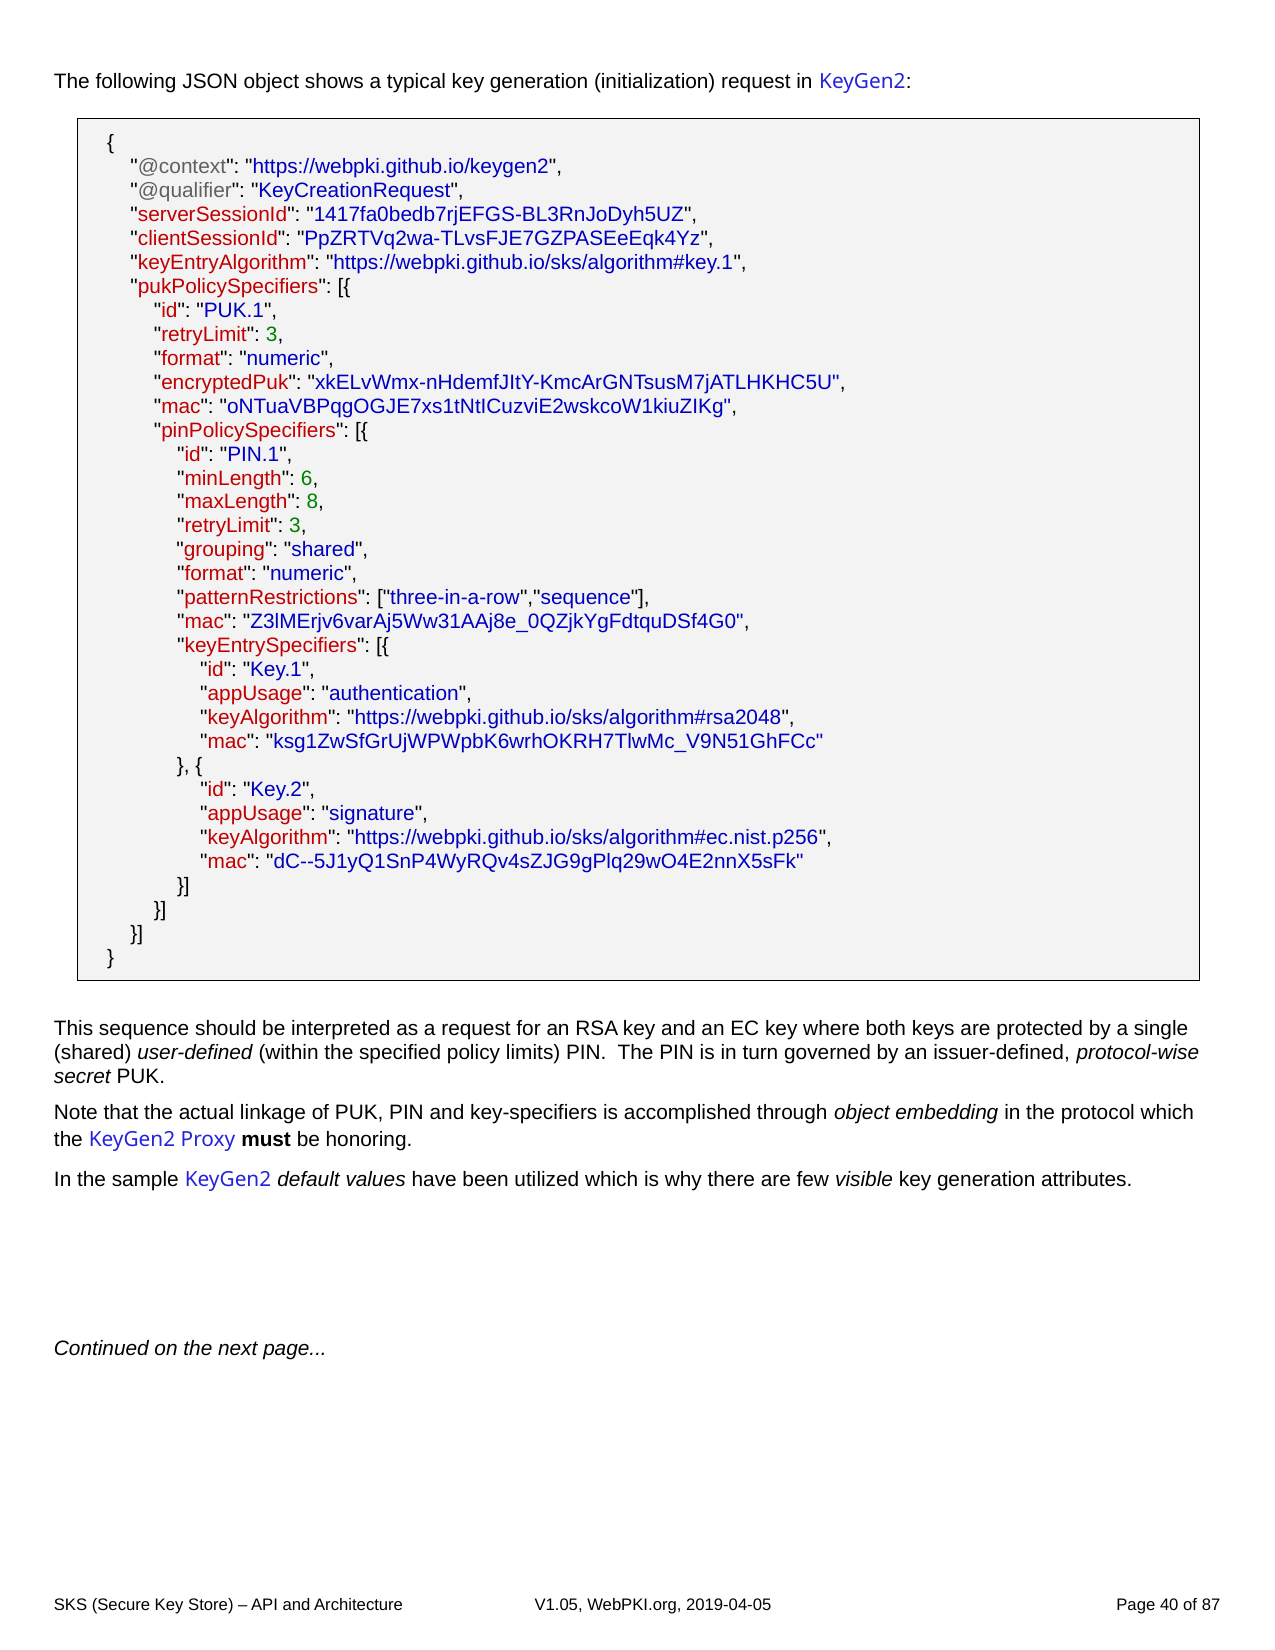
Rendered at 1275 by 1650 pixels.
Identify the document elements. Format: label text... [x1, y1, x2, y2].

table_header { "@context": "https://webpki.github.io/keygen2", "@qualifier": "KeyCreationRequest", "serverSessionId": "1417fa0bedb7rjEFGS-BL3RnJoDyh5UZ", "clientSessionId": "PpZRTVq2wa-TLvsFJE7GZPASEeEqk4Yz", "keyEntryAlgorithm": "https://webpki.github.io/sks/algorithm#key.1", "pukPolicySpecifiers": [{ "id": "PUK.1", "retryLimit": 3, "format": "numeric", "encryptedPuk": "xkELvWmx-nHdemfJItY-KmcArGNTsusM7jATLHKHC5U", "mac": "oNTuaVBPqgOGJE7xs1tNtICuzviE2wskcoW1kiuZIKg", "pinPolicySpecifiers": [{ "id": "PIN.1", "minLength": 6, "maxLength": 8, "retryLimit": 3, "grouping": "shared", "format": "numeric", "patternRestrictions": ["three-in-a-row","sequence"], "mac": "Z3lMErjv6varAj5Ww31AAj8e_0QZjkYgFdtquDSf4G0", "keyEntrySpecifiers": [{ "id": "Key.1", "appUsage": "authentication", "keyAlgorithm": "https://webpki.github.io/sks/algorithm#rsa2048", "mac": "ksg1ZwSfGrUjWPWpbK6wrhOKRH7TlwMc_V9N51GhFCc" }, { "id": "Key.2", "appUsage": "signature", "keyAlgorithm": "https://webpki.github.io/sks/algorithm#ec.nist.p256", "mac": "dC--5J1yQ1SnP4WyRQv4sZJG9gPlq29wO4E2nnX5sFk" }] }] }] } [78, 119, 1199, 980]
text This sequence should be interpreted as a request for an RSA key and an EC key where both keys are protected by a single (shared) user-defined (within the specified policy limits) PIN. The PIN is in turn governed by an issuer-defined, protocol-wise secret PUK. [54, 1016, 1221, 1088]
text Continued on the next page... [54, 1311, 1221, 1359]
text Note that the actual linkage of PUK, PIN and key-specifiers is accomplished through object embedding in the protocol which the KeyGen2 Proxy must be honoring. [54, 1100, 1221, 1152]
text The following JSON object shows a typical key generation (initialization) request in KeyGen2: [54, 66, 1221, 118]
text In the sample KeyGen2 default values have been utilized which is why there are few visible key generation attributes. [54, 1164, 1221, 1192]
